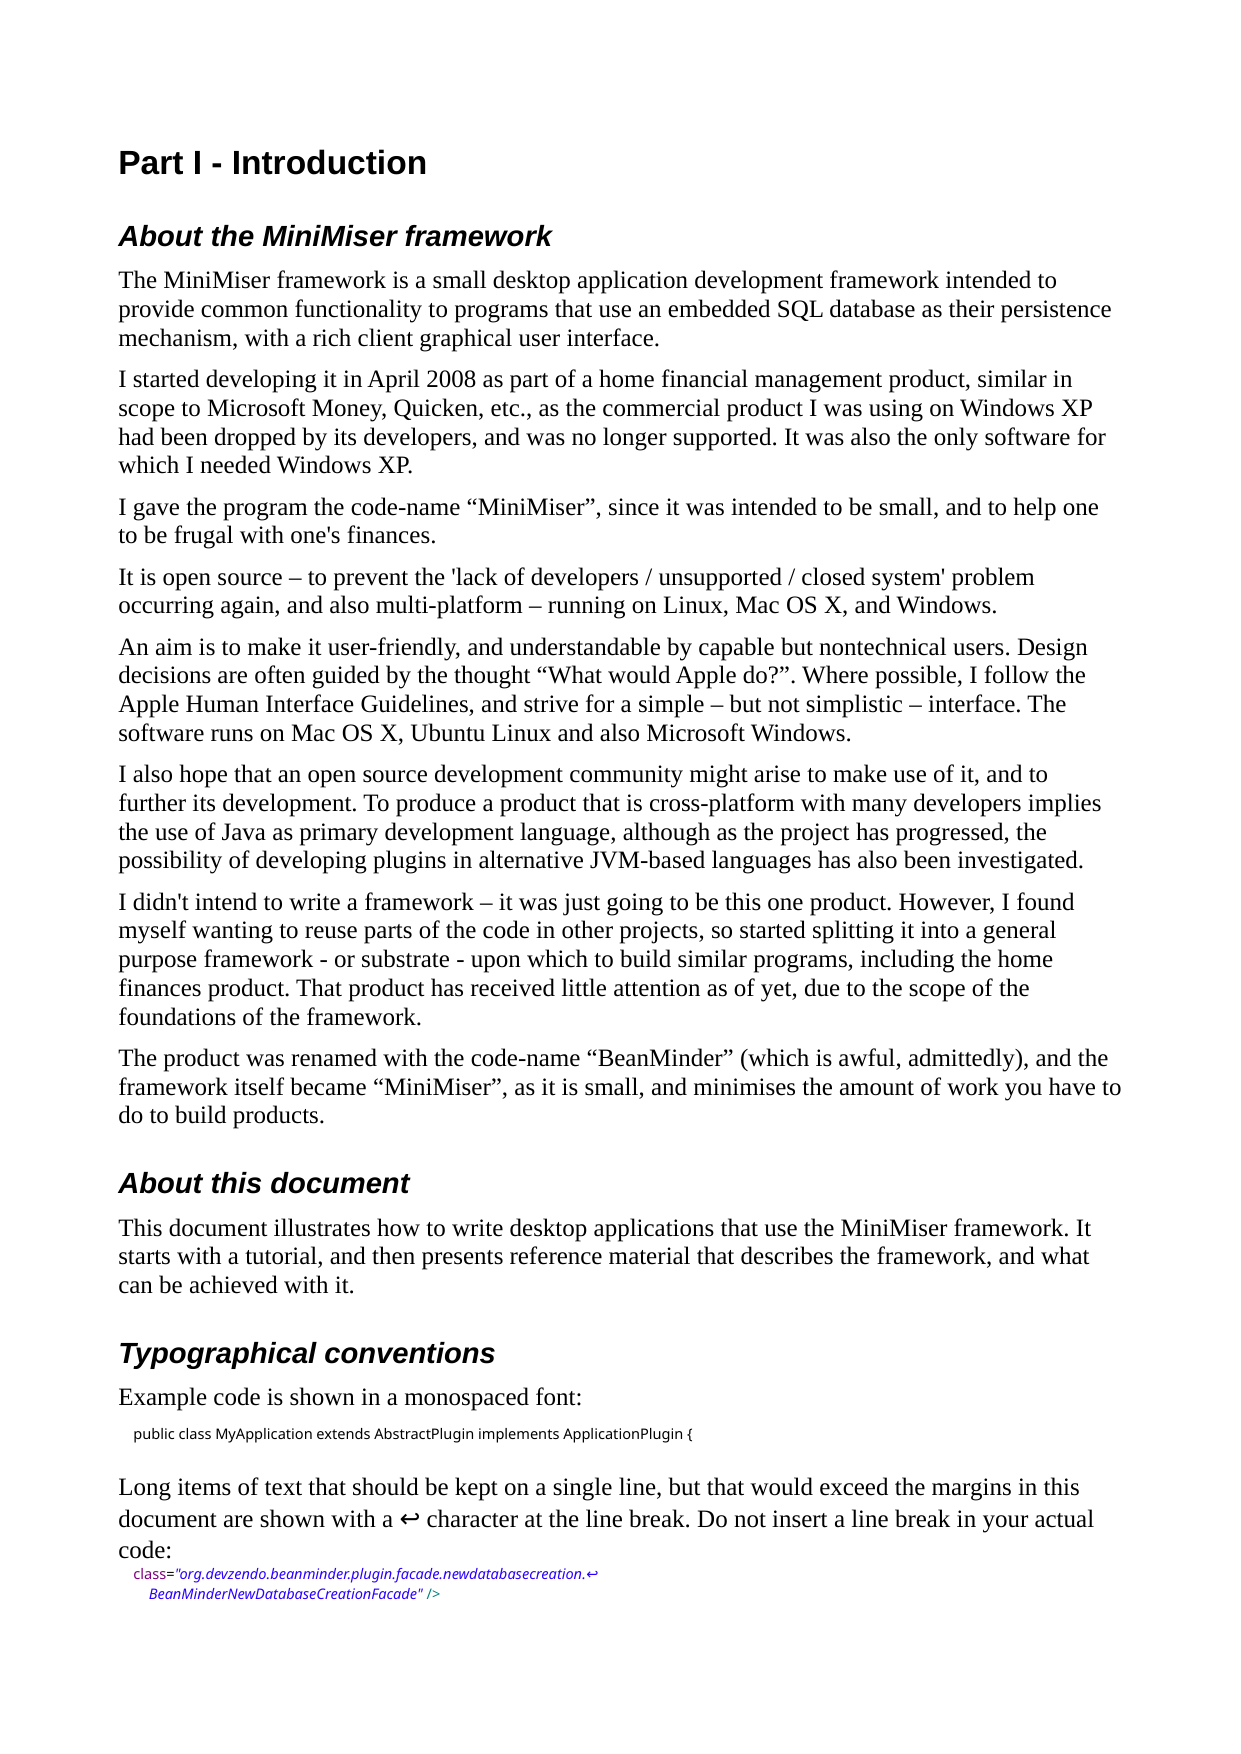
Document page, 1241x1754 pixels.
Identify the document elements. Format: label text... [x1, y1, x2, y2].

text This document illustrates how to write desktop applications that use the MiniMiser framework. It starts with a tutorial, and then presents reference material that describes the framework, and what can be achieved with it. [118, 1213, 1122, 1299]
text I started developing it in April 2008 as part of a home financial management product, similar in scope to Microsoft Money, Quicken, etc., as the commercial product I was using on Windows XP had been dropped by its developers, and was no longer supported. It was also the only software for which I needed Windows XP. [118, 364, 1122, 479]
subtitle Part I - Introduction [118, 143, 1122, 182]
subtitle About this document [118, 1167, 1122, 1200]
text The MiniMiser framework is a small desktop application development framework intended to provide common functionality to programs that use an embedded SQL database as their persistence mechanism, with a rich client graphical user interface. [118, 265, 1122, 352]
text An aim is to make it user-friendly, and understandable by capable but nontechnical users. Design decisions are often guided by the thought “What would Apple do?”. Where possible, I follow the Apple Human Interface Guidelines, and strive for a simple – but not simplistic – interface. The software runs on Mac OS X, Ubuntu Linux and also Microsoft Windows. [118, 632, 1122, 747]
subtitle About the MiniMiser framework [118, 219, 1122, 253]
text It is open source – to prevent the 'lack of developers / unsupported / closed system' problem occurring again, and also multi-platform – running on Linux, Mac OS X, and Windows. [118, 562, 1122, 619]
text BeanMinderNewDatabaseCreationFacade" /> [118, 1584, 1122, 1604]
text I didn't intend to write a framework – it was just going to be this one product. However, I found myself wanting to reuse parts of the code in other projects, so started splitting it into a general purpose framework - or substrate - upon which to build similar programs, including the home finances product. That product has received little attention as of yet, due to the scope of the foundations of the framework. [118, 887, 1122, 1030]
text class="org.devzendo.beanminder.plugin.facade.newdatabasecreation.↩ [118, 1564, 1122, 1584]
text I gave the program the code-name “MiniMiser”, since it was intended to be small, and to help one to be frugal with one's finances. [118, 492, 1122, 549]
text Long items of text that should be kept on a single line, but that would exceed the margins in this document are shown with a ↩ character at the line break. Do not insert a line break in your actual code: [118, 1472, 1122, 1564]
text Example code is shown in a monospaced font: [118, 1382, 1122, 1411]
text I also hope that an open source development community might arise to make use of it, and to further its development. To produce a product that is cross-platform with many developers implies the use of Java as primary development language, although as the project has progressed, the possibility of developing plugins in alternative JVM-based languages has also been investigated. [118, 759, 1122, 874]
subtitle Typographical conventions [118, 1336, 1122, 1370]
text public class MyApplication extends AbstractPlugin implements ApplicationPlugin { [118, 1424, 1122, 1443]
text The product was renamed with the code-name “BeanMinder” (which is awful, admittedly), and the framework itself became “MiniMiser”, as it is small, and minimises the amount of work you have to do to build products. [118, 1043, 1122, 1129]
